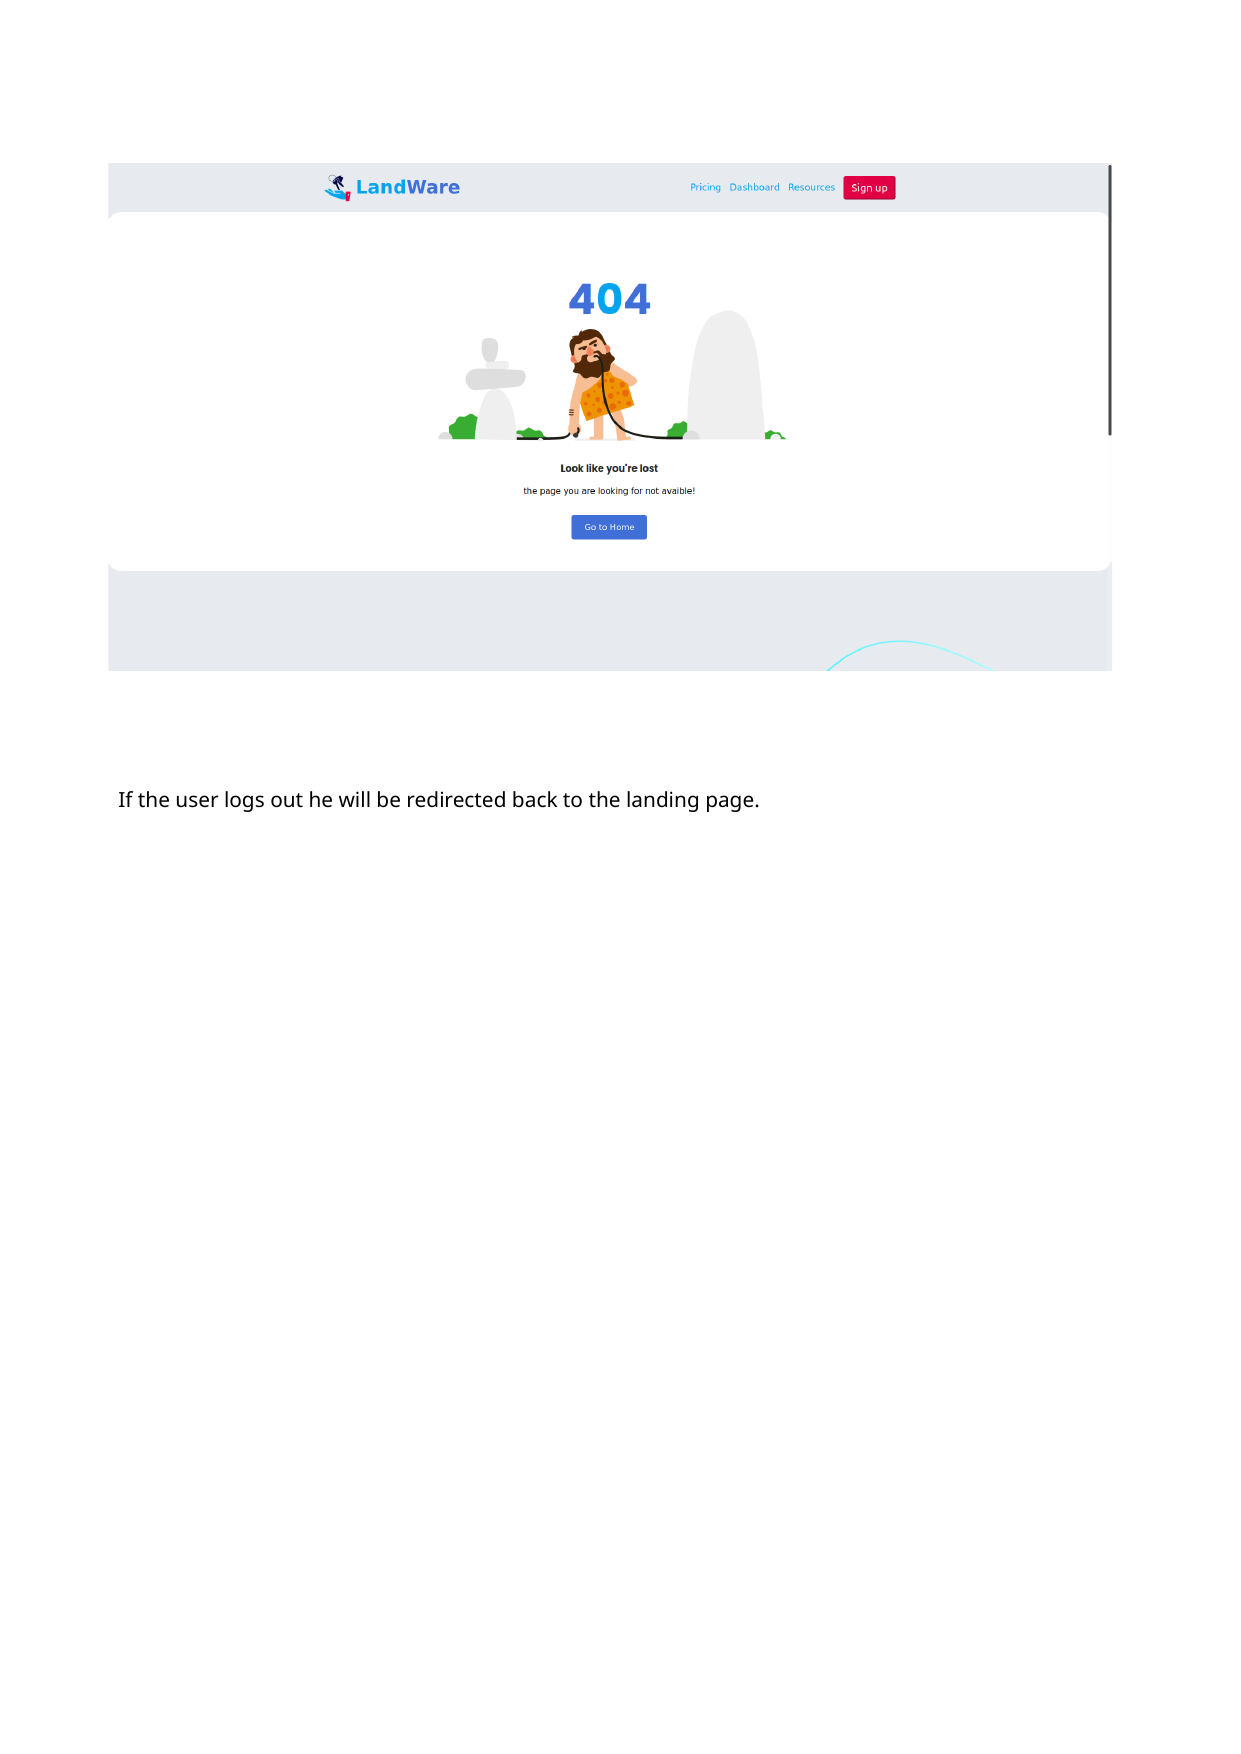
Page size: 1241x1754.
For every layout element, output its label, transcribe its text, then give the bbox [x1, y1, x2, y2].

text If the user logs out he will be redirected back to the landing page. [118, 785, 1122, 813]
picture [108, 163, 1113, 671]
